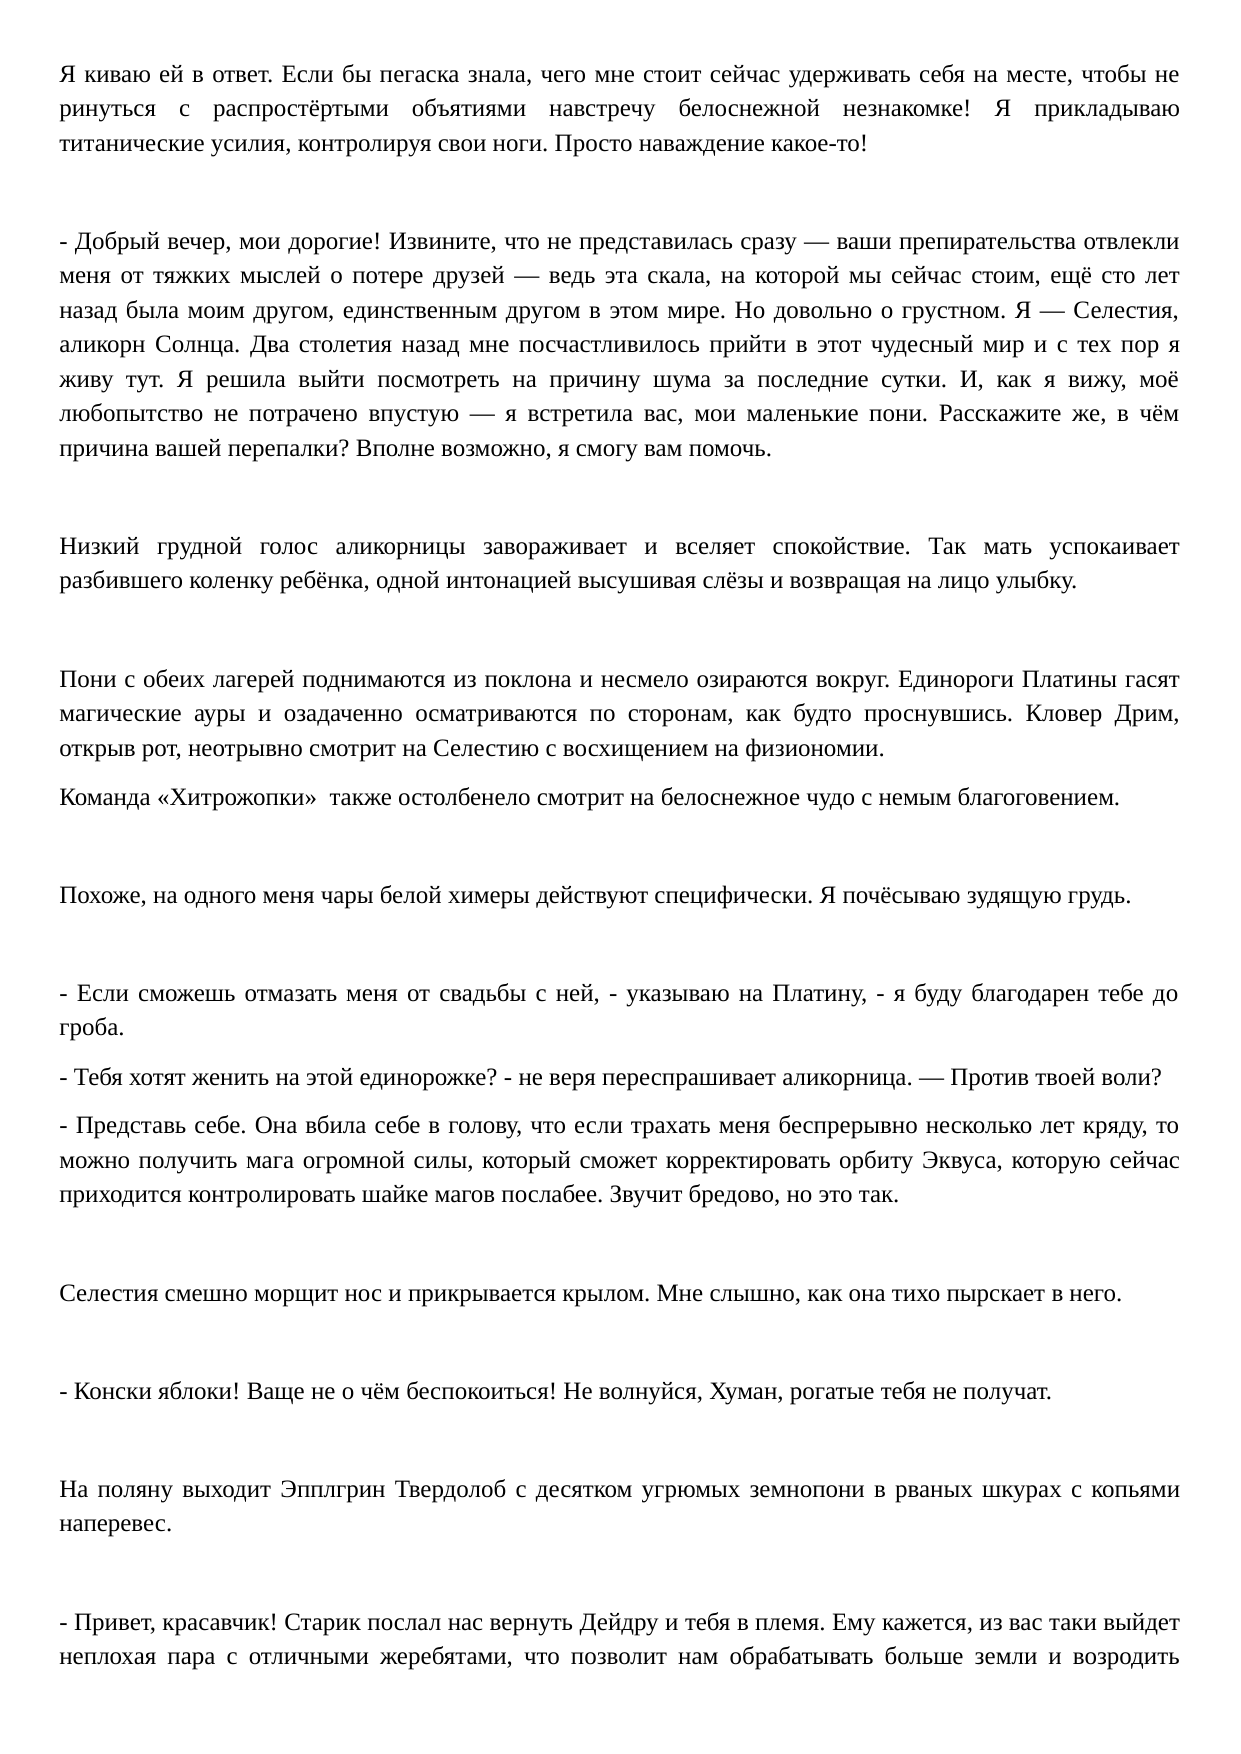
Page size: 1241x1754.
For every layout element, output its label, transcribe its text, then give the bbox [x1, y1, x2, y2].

text - Если сможешь отмазать меня от свадьбы с ней, - указываю на Платину, - я буду благодарен тебе до гроба. [59, 978, 1181, 1041]
text Я киваю ей в ответ. Если бы пегаска знала, чего мне стоит сейчас удерживать себя на месте, чтобы не ринуться с распростёртыми объятиями навстречу белоснежной незнакомке! Я прикладываю титанические усилия, контролируя свои ноги. Просто наваждение какое-то! [59, 59, 1181, 157]
text - Добрый вечер, мои дорогие! Извините, что не представилась сразу — ваши препирательства отвлекли меня от тяжких мыслей о потере друзей — ведь эта скала, на которой мы сейчас стоим, ещё сто лет назад была моим другом, единственным другом в этом мире. Но довольно о грустном. Я — Селестия, аликорн Солнца. Два столетия назад мне посчастливилось прийти в этот чудесный мир и с тех пор я живу тут. Я решила выйти посмотреть на причину шума за последние сутки. И, как я вижу, моё любопытство не потрачено впустую — я встретила вас, мои маленькие пони. Расскажите же, в чём причина вашей перепалки? Вполне возможно, я смогу вам помочь. [59, 226, 1181, 462]
text Пони с обеих лагерей поднимаются из поклона и несмело озираются вокруг. Единороги Платины гасят магические ауры и озадаченно осматриваются по сторонам, как будто проснувшись. Кловер Дрим, открыв рот, неотрывно смотрит на Селестию с восхищением на физиономии. [59, 664, 1181, 761]
text На поляну выходит Эпплгрин Твердолоб с десятком угрюмых земнопони в рваных шкурах с копьями наперевес. [59, 1474, 1181, 1537]
text Низкий грудной голос аликорницы завораживает и вселяет спокойствие. Так мать успокаивает разбившего коленку ребёнка, одной интонацией высушивая слёзы и возвращая на лицо улыбку. [59, 531, 1181, 594]
text - Тебя хотят женить на этой единорожке? - не веря переспрашивает аликорница. — Против твоей воли? [59, 1062, 1181, 1090]
text Селестия смешно морщит нос и прикрывается крылом. Мне слышно, как она тихо пырскает в него. [59, 1278, 1181, 1306]
text Команда «Хитрожопки» также остолбенело смотрит на белоснежное чудо с немым благоговением. [59, 782, 1181, 811]
text - Привет, красавчик! Старик послал нас вернуть Дейдру и тебя в племя. Ему кажется, из вас таки выйдет неплохая пара с отличными жеребятами, что позволит нам обрабатывать больше земли и возродить [59, 1607, 1181, 1670]
text - Конски яблоки! Ваще не о чём беспокоиться! Не волнуйся, Хуман, рогатые тебя не получат. [59, 1376, 1181, 1404]
text Похоже, на одного меня чары белой химеры действуют специфически. Я почёсываю зудящую грудь. [59, 880, 1181, 909]
text - Представь себе. Она вбила себе в голову, что если трахать меня беспрерывно несколько лет кряду, то можно получить мага огромной силы, который сможет корректировать орбиту Эквуса, которую сейчас приходится контролировать шайке магов послабее. Звучит бредово, но это так. [59, 1111, 1181, 1208]
